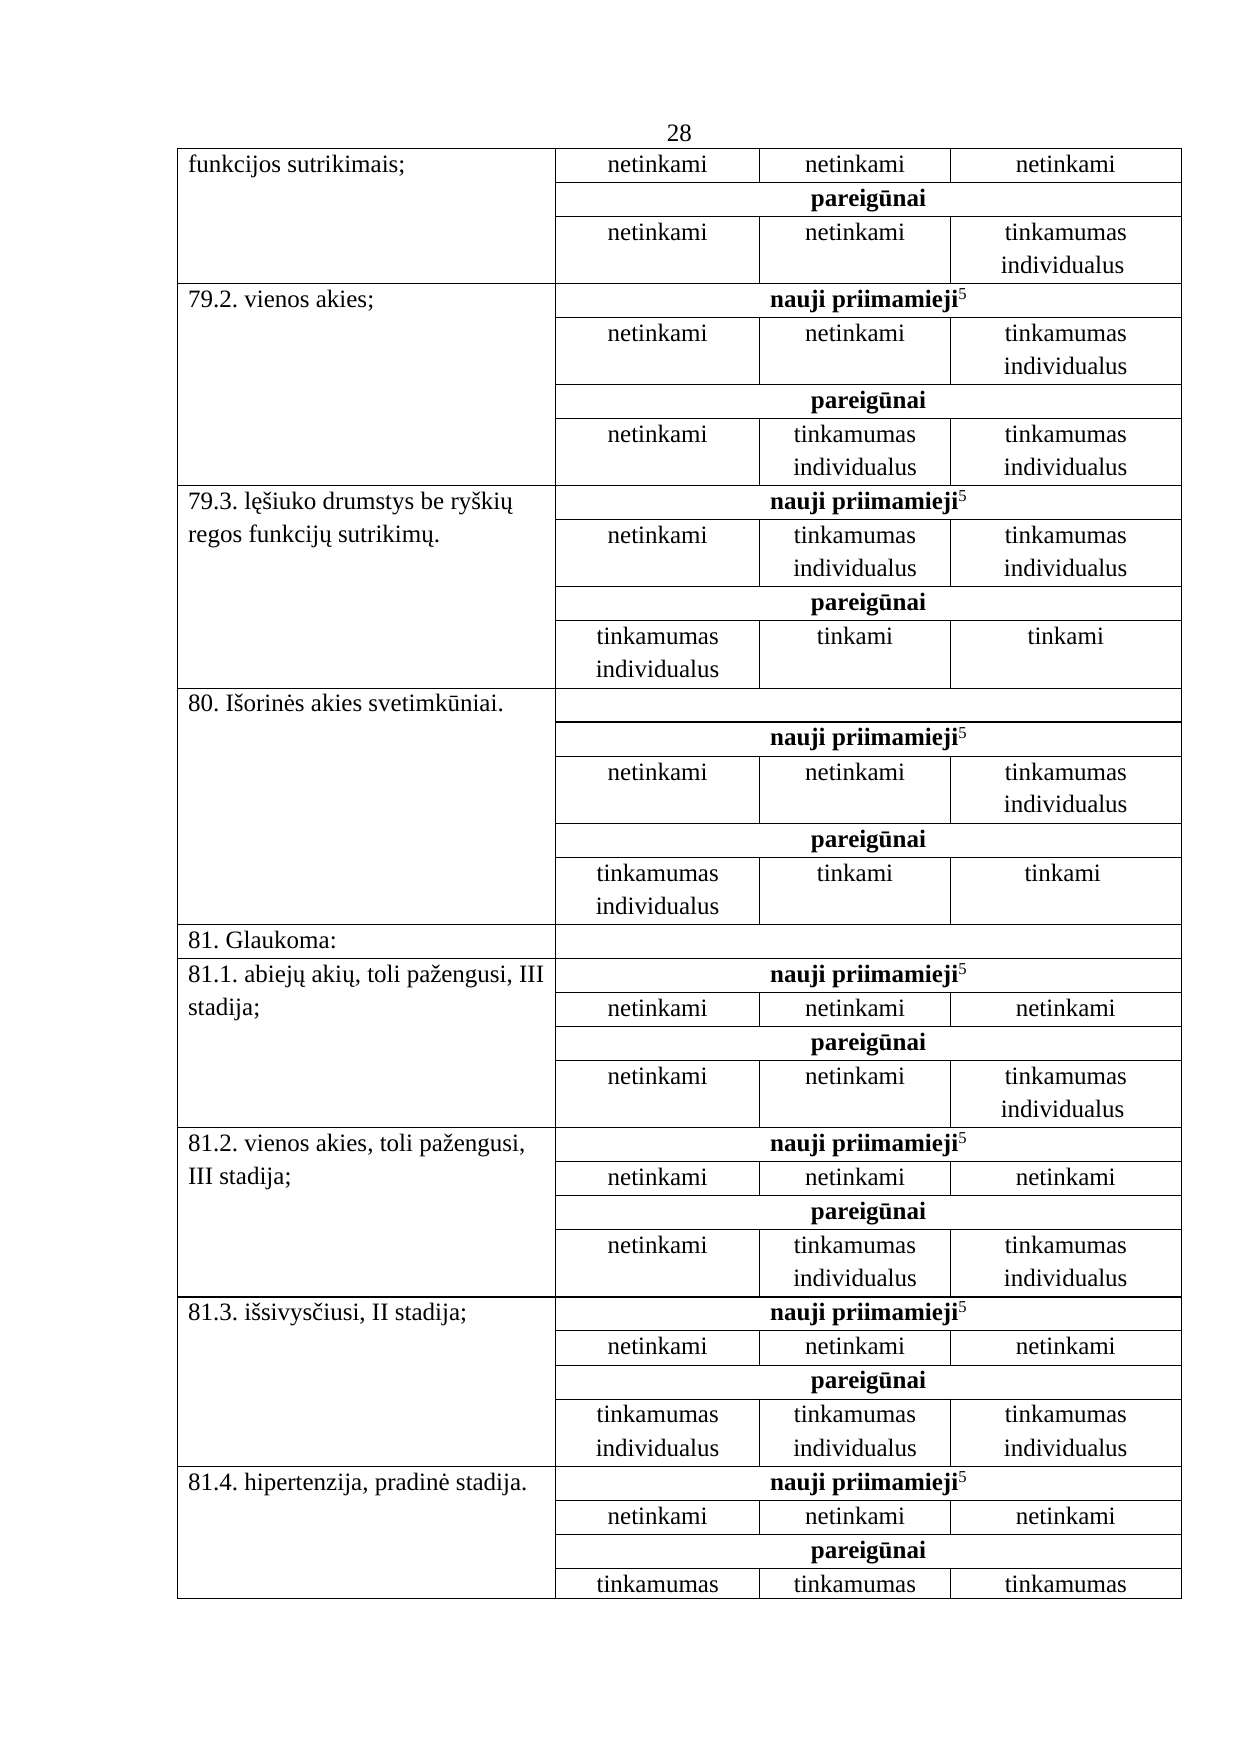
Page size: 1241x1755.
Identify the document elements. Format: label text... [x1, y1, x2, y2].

table_cell 81.1. abiejų akių, toli pažengusi, III stadija; [178, 959, 555, 1127]
table_cell netinkami [760, 1162, 950, 1195]
table_cell tinkamumas [760, 1569, 950, 1598]
table_cell 81. Glaukoma: [178, 925, 555, 958]
table_cell pareigūnai [556, 824, 1181, 857]
table_cell netinkami [760, 1061, 950, 1127]
table_cell 81.3. išsivysčiusi, II stadija; [178, 1298, 555, 1466]
table_cell tinkamumas individualus [556, 621, 759, 687]
table_cell 81.2. vienos akies, toli pažengusi, III stadija; [178, 1128, 555, 1296]
table_cell netinkami [951, 149, 1181, 182]
table_cell tinkamumas [951, 1569, 1181, 1598]
table_cell netinkami [556, 149, 759, 182]
table_cell pareigūnai [556, 1196, 1181, 1229]
table_cell netinkami [760, 217, 950, 283]
table_cell nauji priimamieji5 [556, 284, 1181, 317]
table_cell netinkami [951, 1162, 1181, 1195]
table_cell 79.2. vienos akies; [178, 284, 555, 485]
table_cell tinkamumas individualus [951, 520, 1181, 586]
table_cell [556, 689, 1181, 721]
table_cell tinkami [760, 621, 950, 687]
table_cell netinkami [556, 520, 759, 586]
table_cell tinkamumas individualus [760, 1230, 950, 1296]
table_cell tinkamumas individualus [556, 858, 759, 924]
table_cell netinkami [556, 318, 759, 384]
table_cell tinkamumas [556, 1569, 759, 1598]
table_cell tinkamumas individualus [951, 1230, 1181, 1296]
table_cell 81.4. hipertenzija, pradinė stadija. [178, 1467, 555, 1598]
table_cell nauji priimamieji5 [556, 959, 1181, 992]
table_cell tinkamumas individualus [760, 1400, 950, 1466]
table_cell tinkamumas individualus [951, 1400, 1181, 1466]
table_cell nauji priimamieji5 [556, 1467, 1181, 1500]
table_cell 79.3. lęšiuko drumstys be ryškių regos funkcijų sutrikimų. [178, 486, 555, 687]
table_cell netinkami [760, 1331, 950, 1364]
table_cell tinkami [951, 858, 1181, 924]
table_cell nauji priimamieji5 [556, 1128, 1181, 1161]
table_cell nauji priimamieji5 [556, 723, 1181, 756]
table_cell netinkami [951, 1331, 1181, 1364]
table_cell [556, 925, 1181, 958]
table_cell tinkami [951, 621, 1181, 687]
table_cell nauji priimamieji5 [556, 1298, 1181, 1330]
table_cell netinkami [760, 1501, 950, 1534]
table_cell tinkamumas individualus [951, 419, 1181, 485]
table_cell 80. Išorinės akies svetimkūniai. [178, 689, 555, 924]
table_cell netinkami [760, 757, 950, 823]
table_cell netinkami [556, 217, 759, 283]
table_cell netinkami [556, 1331, 759, 1364]
table_cell funkcijos sutrikimais; [178, 149, 555, 283]
table_cell tinkamumas individualus [951, 217, 1181, 283]
table_cell tinkamumas individualus [760, 520, 950, 586]
table_cell netinkami [760, 149, 950, 182]
table_cell netinkami [556, 1501, 759, 1534]
table_cell netinkami [556, 1230, 759, 1296]
table_cell tinkamumas individualus [951, 318, 1181, 384]
table_cell tinkamumas individualus [951, 1061, 1181, 1127]
table_cell tinkamumas individualus [951, 757, 1181, 823]
table_cell pareigūnai [556, 183, 1181, 216]
table_cell netinkami [556, 1061, 759, 1127]
table_cell pareigūnai [556, 587, 1181, 620]
table_cell tinkami [760, 858, 950, 924]
table_cell netinkami [951, 993, 1181, 1026]
table_cell netinkami [951, 1501, 1181, 1534]
table_cell netinkami [556, 1162, 759, 1195]
table_cell netinkami [556, 993, 759, 1026]
table_cell netinkami [760, 318, 950, 384]
table_cell tinkamumas individualus [556, 1400, 759, 1466]
table_cell pareigūnai [556, 1535, 1181, 1568]
table_cell netinkami [556, 757, 759, 823]
table_cell pareigūnai [556, 1366, 1181, 1398]
table_cell pareigūnai [556, 385, 1181, 418]
table_cell pareigūnai [556, 1027, 1181, 1060]
table_cell tinkamumas individualus [760, 419, 950, 485]
table_cell nauji priimamieji5 [556, 486, 1181, 519]
table_cell netinkami [760, 993, 950, 1026]
table_cell netinkami [556, 419, 759, 485]
